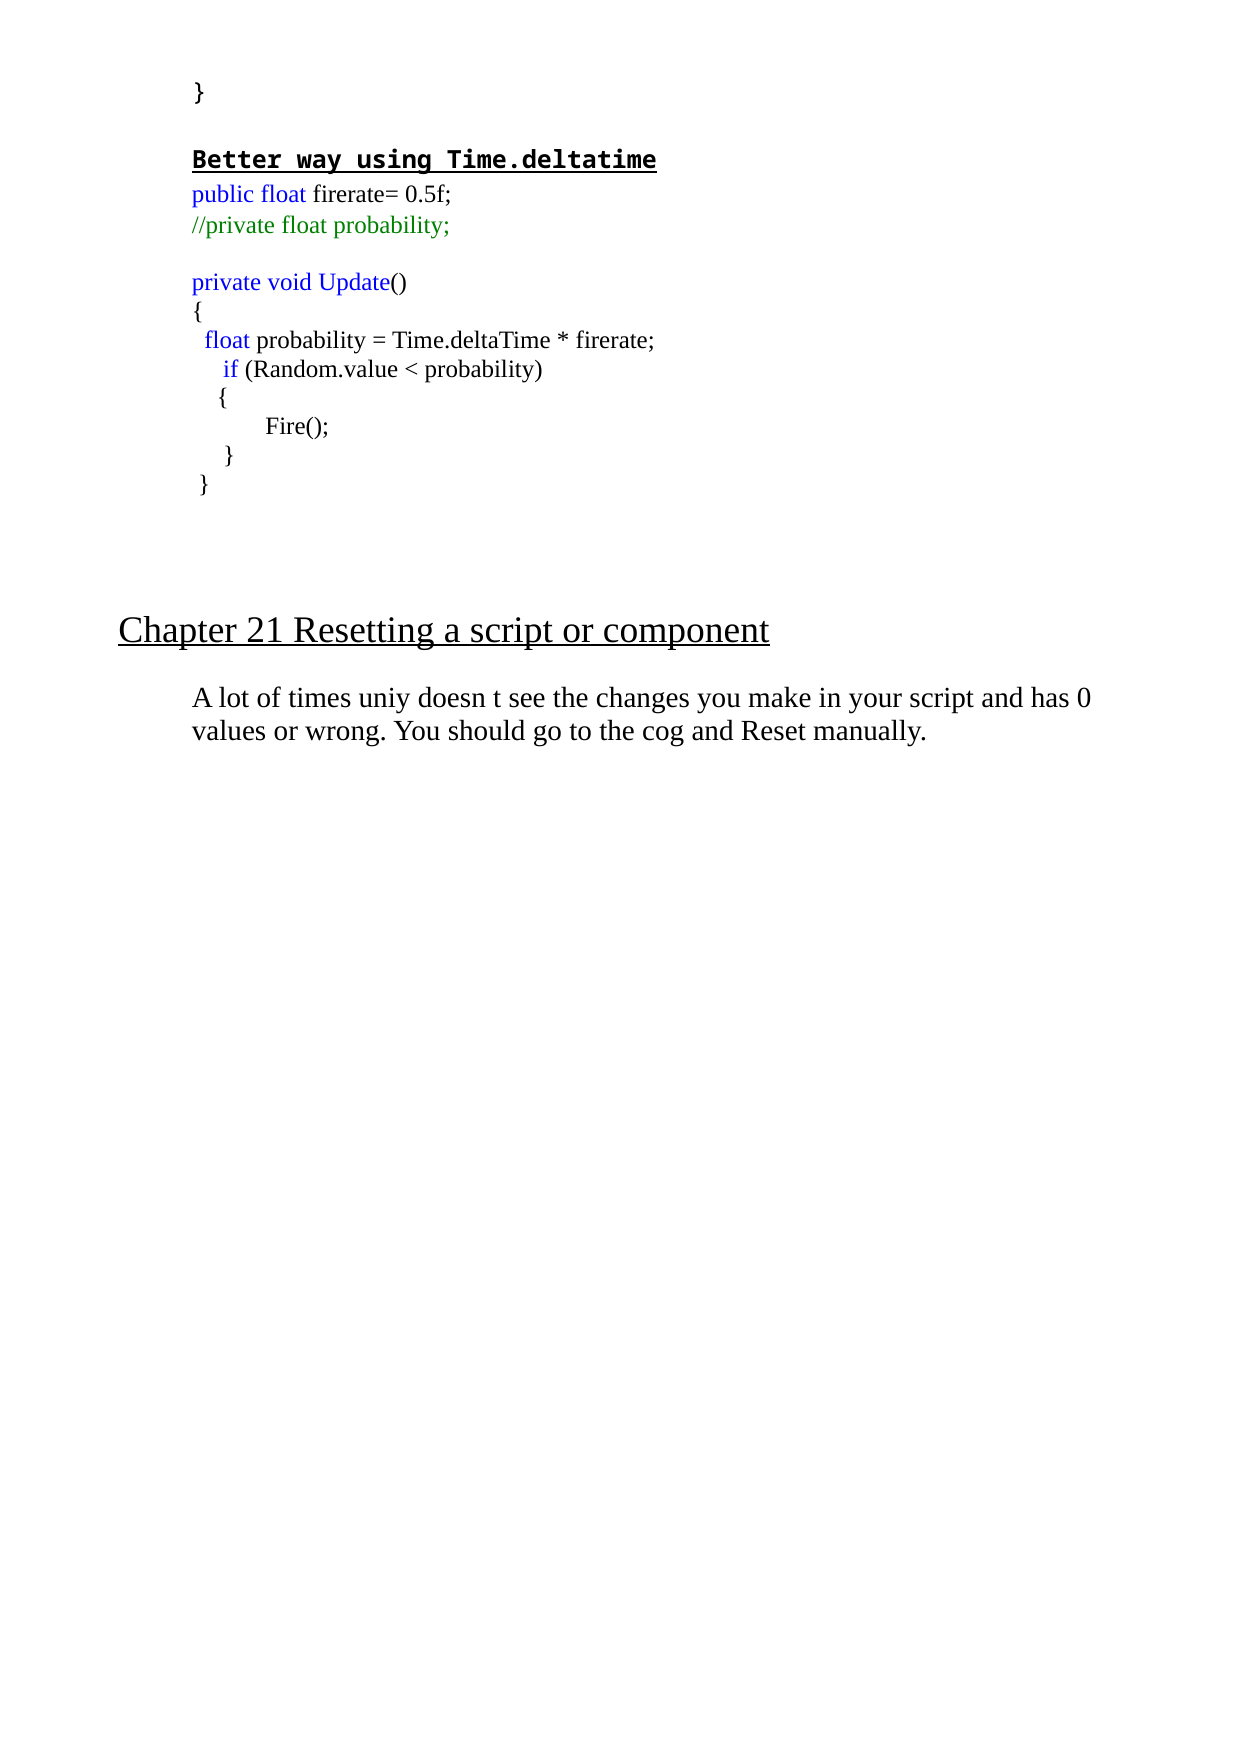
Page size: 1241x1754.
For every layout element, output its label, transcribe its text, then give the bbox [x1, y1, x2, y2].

text Better way using Time.deltatime [118, 142, 1122, 176]
text A lot of times uniy doesn t see the changes you make in your script and has 0 values or wrong. You should go to the cog and Reset manually. [118, 680, 1122, 747]
text } [118, 74, 1122, 108]
text } [118, 440, 1122, 469]
text float probability = Time.deltaTime * firerate; [118, 325, 1122, 354]
text { [118, 296, 1122, 325]
text Fire(); [118, 411, 1122, 440]
text //private float probability; [118, 210, 1122, 239]
text private void Update() [118, 267, 1122, 296]
text { [118, 382, 1122, 411]
text if (Random.value < probability) [118, 354, 1122, 382]
text public float firerate= 0.5f; [118, 176, 1122, 210]
text } [118, 469, 1122, 497]
text Chapter 21 Resetting a script or component [118, 607, 1122, 650]
